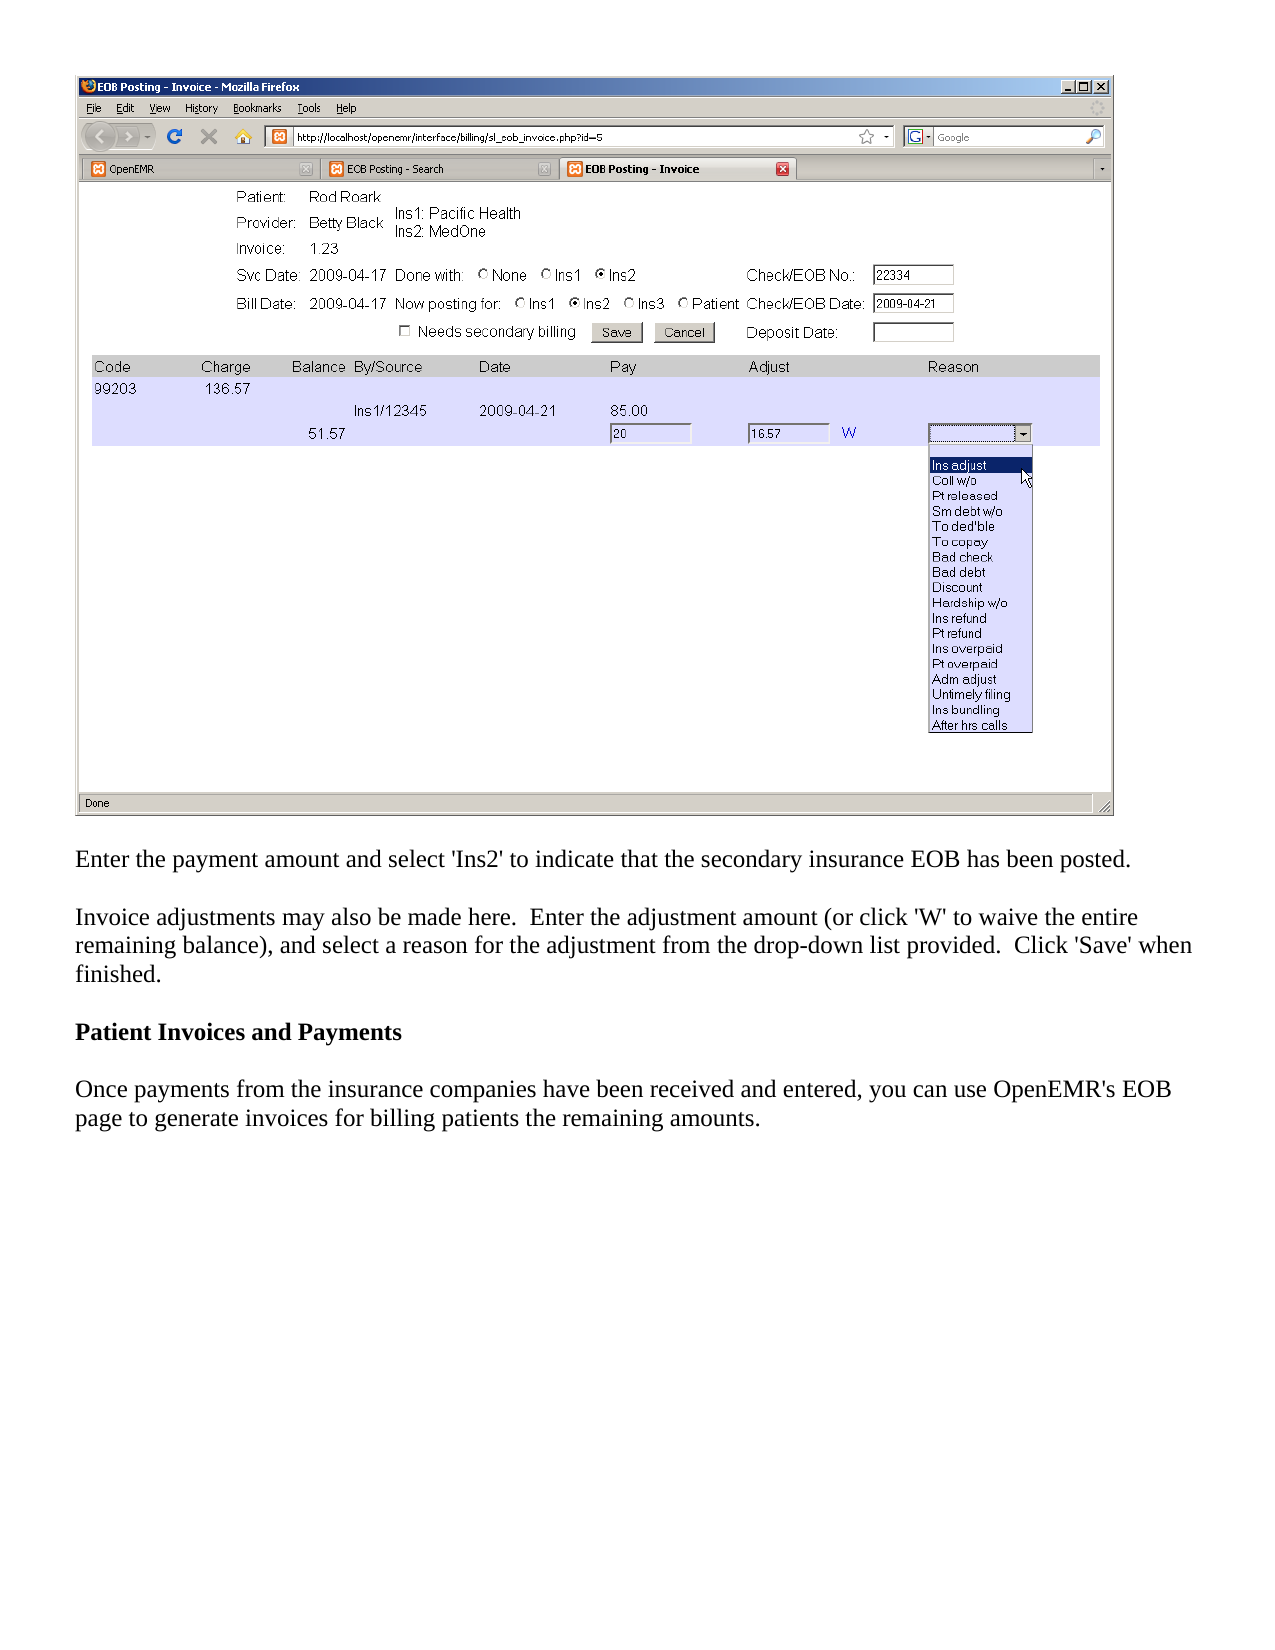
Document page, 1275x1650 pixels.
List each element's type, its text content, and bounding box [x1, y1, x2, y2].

text Enter the payment amount and select 'Ins2' to indicate that the secondary insurance EOB has been posted. [75, 844, 1200, 873]
text Patient Invoices and Payments [75, 1017, 1200, 1045]
text Invoice adjustments may also be made here. Enter the adjustment amount (or click 'W' to waive the entire remaining balance), and select a reason for the adjustment from the drop-down list provided. Click 'Save' when finished. [75, 902, 1200, 988]
text Once payments from the insurance companies have been received and entered, you can use OpenEMR's EOB page to generate invoices for billing patients the remaining amounts. [75, 1074, 1200, 1132]
picture [75, 75, 1114, 816]
